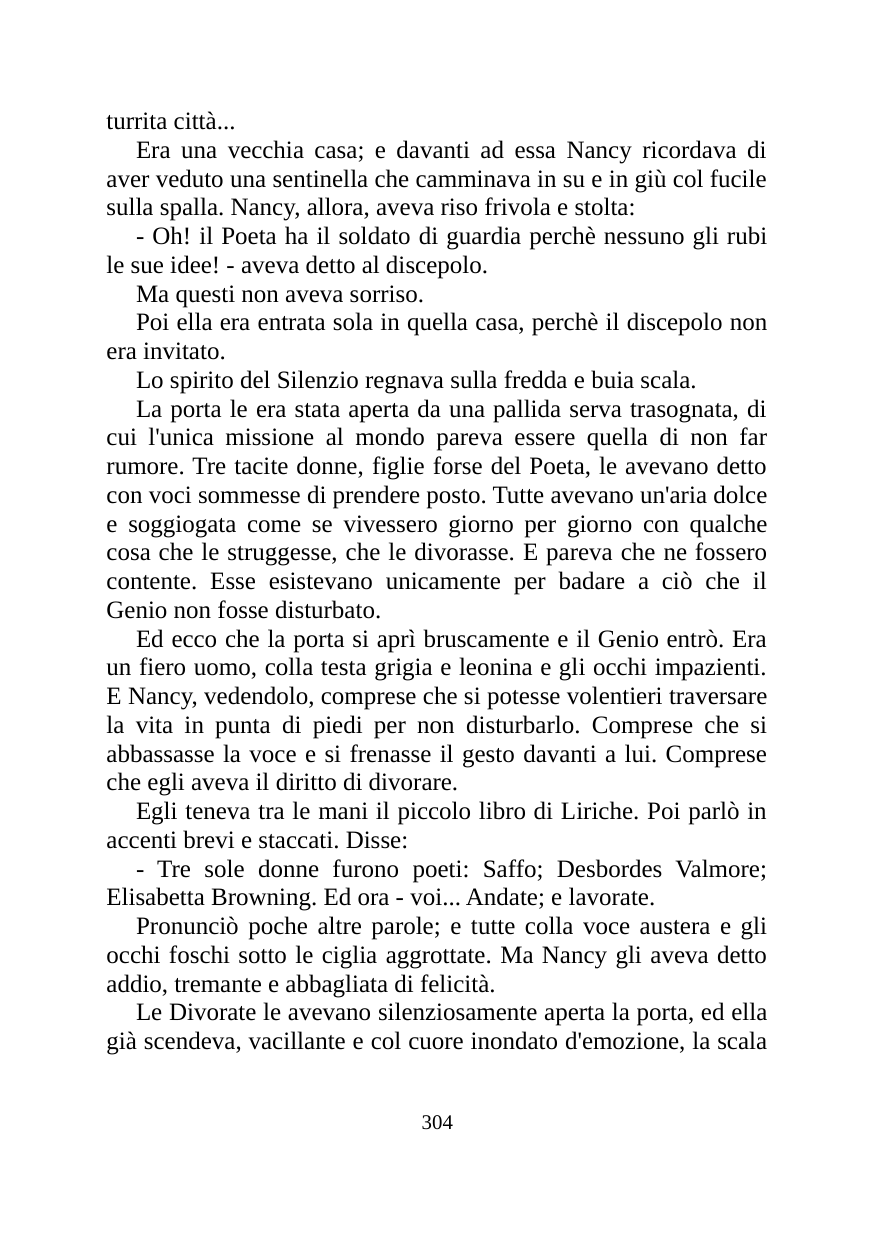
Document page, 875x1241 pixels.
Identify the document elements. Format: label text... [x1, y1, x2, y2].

text Lo spirito del Silenzio regnava sulla fredda e buia scala. [106, 365, 768, 394]
text - Oh! il Poeta ha il soldato di guardia perchè nessuno gli rubi le sue idee! - aveva detto al discepolo. [106, 221, 768, 279]
text Ed ecco che la porta si aprì bruscamente e il Genio entrò. Era un fiero uomo, colla testa grigia e leonina e gli occhi impazienti. E Nancy, vedendolo, comprese che si potesse volentieri traversare la vita in punta di piedi per non disturbarlo. Comprese che si abbassasse la voce e si frenasse il gesto davanti a lui. Comprese che egli aveva il diritto di divorare. [106, 624, 768, 796]
text Pronunciò poche altre parole; e tutte colla voce austera e gli occhi foschi sotto le ciglia aggrottate. Ma Nancy gli aveva detto addio, tremante e abbagliata di felicità. [106, 911, 768, 997]
text Era una vecchia casa; e davanti ad essa Nancy ricordava di aver veduto una sentinella che camminava in su e in giù col fucile sulla spalla. Nancy, allora, aveva riso frivola e stolta: [106, 135, 768, 221]
text Egli teneva tra le mani il piccolo libro di Liriche. Poi parlò in accenti brevi e staccati. Disse: [106, 796, 768, 854]
text - Tre sole donne furono poeti: Saffo; Desbordes Valmore; Elisabetta Browning. Ed ora - voi... Andate; e lavorate. [106, 854, 768, 911]
text La porta le era stata aperta da una pallida serva trasognata, di cui l'unica missione al mondo pareva essere quella di non far rumore. Tre tacite donne, figlie forse del Poeta, le avevano detto con voci sommesse di prendere posto. Tutte avevano un'aria dolce e soggiogata come se vivessero giorno per giorno con qualche cosa che le struggesse, che le divorasse. E pareva che ne fossero contente. Esse esistevano unicamente per badare a ciò che il Genio non fosse disturbato. [106, 394, 768, 624]
text Poi ella era entrata sola in quella casa, perchè il discepolo non era invitato. [106, 307, 768, 365]
text Ma questi non aveva sorriso. [106, 279, 768, 307]
text turrita città... [106, 106, 768, 135]
text Le Divorate le avevano silenziosamente aperta la porta, ed ella già scendeva, vacillante e col cuore inondato d'emozione, la scala [106, 997, 768, 1055]
